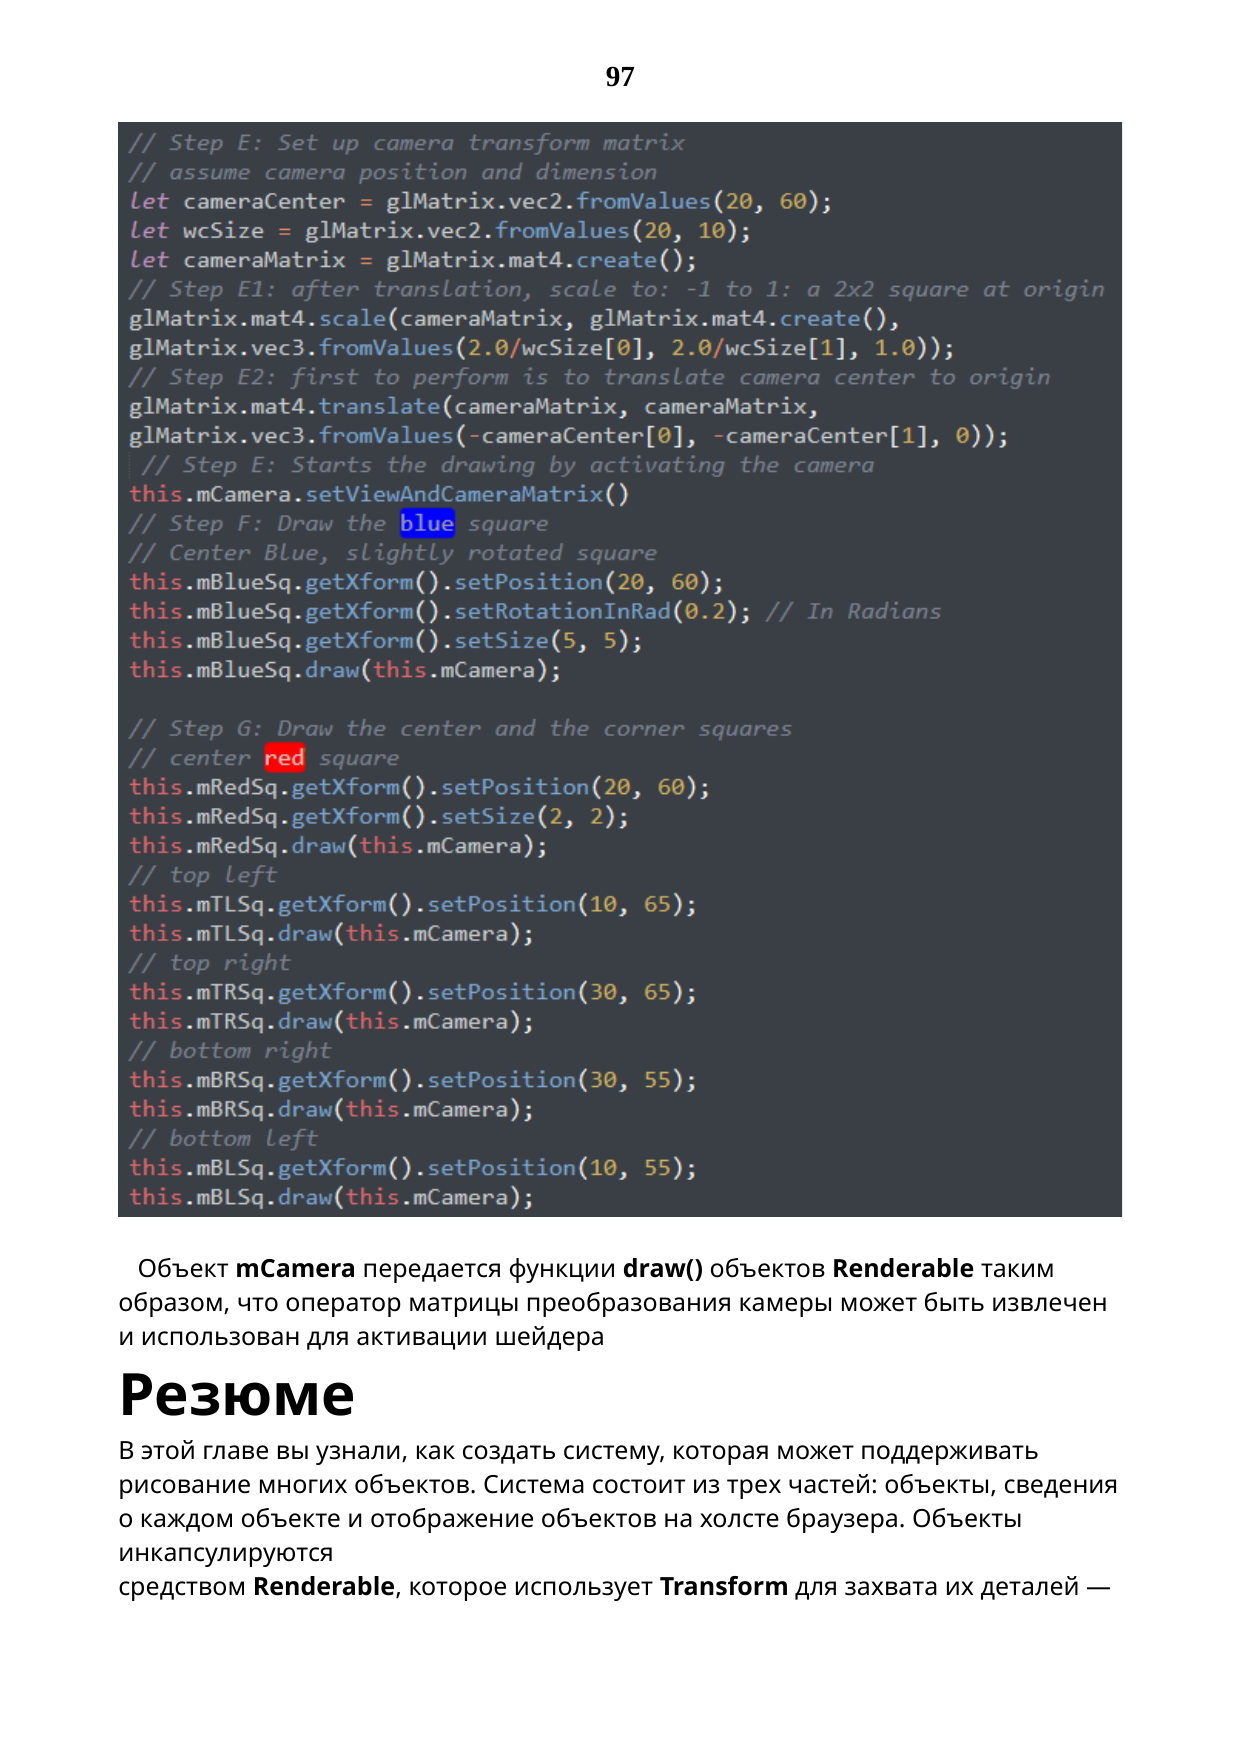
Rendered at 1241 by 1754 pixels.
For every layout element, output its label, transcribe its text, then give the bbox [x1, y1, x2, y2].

text В этой главе вы узнали, как создать систему, которая может поддерживать рисование многих объектов. Система состоит из трех частей: объекты, сведения о каждом объекте и отображение объектов на холсте браузера. Объекты инкапсулируются [118, 1433, 1122, 1569]
picture [118, 122, 1123, 1217]
text средством Renderable, которое использует Transform для захвата их деталей — [118, 1569, 1122, 1603]
text Резюме [118, 1353, 1122, 1433]
text Объект mCamera передается функции draw() объектов Renderable таким [118, 1251, 1122, 1285]
text образом, что оператор матрицы преобразования камеры может быть извлечен и использован для активации шейдера [118, 1285, 1122, 1353]
